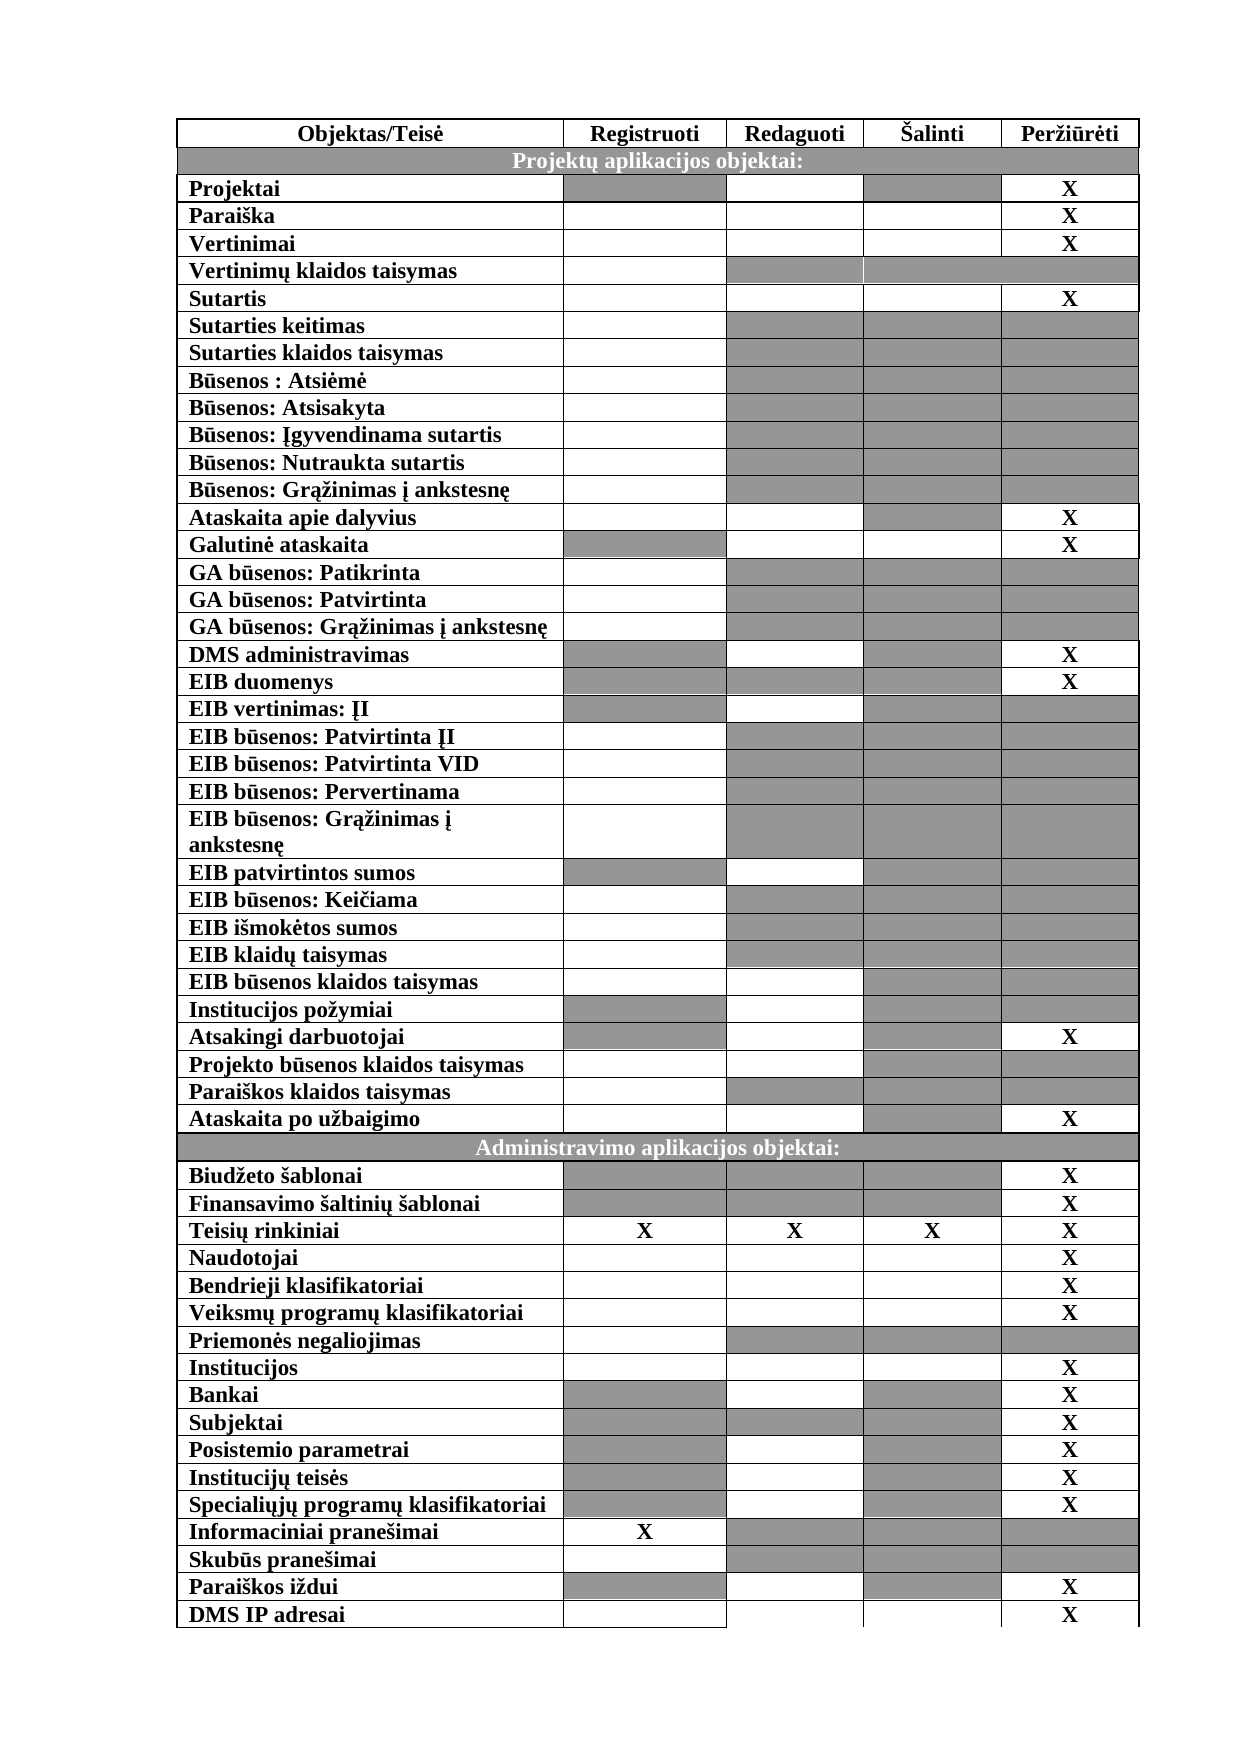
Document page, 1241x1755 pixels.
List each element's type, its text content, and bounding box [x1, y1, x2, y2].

table_cell [1002, 1051, 1138, 1077]
table_cell [564, 613, 726, 640]
table_cell [564, 1464, 726, 1490]
table_cell EIB būsenos: Pervertinama [178, 778, 563, 804]
table_cell X [1002, 230, 1138, 256]
table_cell [864, 613, 1001, 640]
table_cell [727, 339, 863, 366]
table_cell X [727, 1217, 863, 1243]
table_cell X [1002, 1601, 1138, 1627]
table_cell Paraiškos iždui [178, 1573, 563, 1599]
table_cell [727, 1245, 863, 1271]
table_cell [564, 394, 726, 421]
table_cell [727, 1381, 863, 1408]
table_cell X [1002, 203, 1138, 229]
table_cell [727, 422, 863, 448]
table_cell [564, 339, 726, 366]
table_cell X [564, 1519, 726, 1545]
table_cell [564, 723, 726, 749]
table_cell [864, 723, 1001, 749]
table_cell Veiksmų programų klasifikatoriai [178, 1299, 563, 1326]
table_cell X [1002, 1190, 1138, 1216]
table_cell [727, 1601, 863, 1627]
table_cell Bendrieji klasifikatoriai [178, 1272, 563, 1298]
table_cell Priemonės negaliojimas [178, 1327, 563, 1353]
table_cell [727, 1436, 863, 1463]
table_cell [1002, 559, 1138, 585]
table_cell [1002, 996, 1138, 1022]
table_cell Galutinė ataskaita [178, 531, 563, 557]
table_cell [1002, 476, 1138, 503]
table_cell [864, 257, 1001, 283]
table_cell Institucijų teisės [178, 1464, 563, 1490]
table_cell Teisių rinkiniai [178, 1217, 563, 1243]
table_cell EIB duomenys [178, 668, 563, 694]
table_cell [864, 559, 1001, 585]
table_cell [727, 859, 863, 885]
table_cell [864, 1023, 1001, 1049]
table_cell [564, 257, 726, 283]
table_cell X [1002, 1217, 1138, 1243]
table_cell Skubūs pranešimai [178, 1546, 563, 1572]
table_cell [864, 1381, 1001, 1408]
table_cell DMS administravimas [178, 641, 563, 667]
table_cell [727, 723, 863, 749]
table_cell [564, 531, 726, 557]
table_cell [864, 996, 1001, 1022]
table_cell [1002, 422, 1138, 448]
table_cell [864, 1436, 1001, 1463]
table_cell EIB būsenos: Keičiama [178, 886, 563, 913]
table_cell [564, 559, 726, 585]
table_cell DMS IP adresai [178, 1601, 563, 1627]
table_cell [864, 668, 1001, 694]
table_cell GA būsenos: Patikrinta [178, 559, 563, 585]
table_cell [864, 449, 1001, 475]
table_cell [564, 1051, 726, 1077]
table_cell X [1002, 531, 1138, 557]
table_cell X [1002, 668, 1138, 694]
table_cell [564, 1601, 726, 1627]
table_cell [864, 203, 1001, 229]
table_cell [564, 1245, 726, 1271]
table_cell [564, 1354, 726, 1380]
table_cell [864, 641, 1001, 667]
table_cell Informaciniai pranešimai [178, 1519, 563, 1545]
table_cell Institucijos požymiai [178, 996, 563, 1022]
table_cell [1002, 723, 1138, 749]
table_cell X [1002, 1354, 1138, 1380]
table_cell [1002, 969, 1138, 995]
table_cell Būsenos: Įgyvendinama sutartis [178, 422, 563, 448]
table_cell [564, 285, 726, 311]
table_cell EIB vertinimas: ĮI [178, 696, 563, 722]
table_cell [864, 914, 1001, 940]
table_cell [864, 859, 1001, 885]
table_cell [564, 230, 726, 256]
table_cell [727, 394, 863, 421]
table_cell [727, 1327, 863, 1353]
table_cell [864, 1573, 1001, 1599]
table_cell [1002, 696, 1138, 722]
table_cell [864, 1245, 1001, 1271]
table_cell Naudotojai [178, 1245, 563, 1271]
table_header Peržiūrėti [1002, 120, 1138, 147]
table_cell Paraiškos klaidos taisymas [178, 1078, 563, 1104]
table_cell X [1002, 175, 1138, 201]
table_cell Būsenos: Grąžinimas į ankstesnę [178, 476, 563, 503]
table_cell [727, 449, 863, 475]
table_cell [1001, 257, 1138, 283]
table_cell [727, 1272, 863, 1298]
table_cell Ataskaita po užbaigimo [178, 1105, 563, 1132]
table_cell [564, 1436, 726, 1463]
table_cell [864, 1519, 1001, 1545]
table_cell X [1002, 1409, 1138, 1435]
table_cell Biudžeto šablonai [178, 1162, 563, 1189]
table_cell [1002, 586, 1138, 612]
table_cell [727, 778, 863, 804]
table_cell Vertinimų klaidos taisymas [178, 257, 563, 283]
table_cell [727, 504, 863, 530]
table_cell [727, 1409, 863, 1435]
table_cell [564, 422, 726, 448]
table_cell [564, 996, 726, 1022]
table_cell [727, 285, 863, 311]
table_cell [864, 750, 1001, 777]
table_cell [864, 1354, 1001, 1380]
table_cell [864, 285, 1001, 311]
table_cell [564, 805, 726, 858]
table_cell EIB patvirtintos sumos [178, 859, 563, 885]
table_cell Būsenos: Atsisakyta [178, 394, 563, 421]
table_cell Institucijos [178, 1354, 563, 1380]
table_cell [864, 1464, 1001, 1490]
table_cell [1002, 750, 1138, 777]
table_cell [564, 1023, 726, 1049]
table_cell [864, 941, 1001, 967]
table_cell [864, 969, 1001, 995]
table_cell [864, 312, 1001, 338]
table_cell [1002, 367, 1138, 393]
table_cell [864, 175, 1001, 201]
table_cell Atsakingi darbuotojai [178, 1023, 563, 1049]
table_cell Ataskaita apie dalyvius [178, 504, 563, 530]
table_cell X [1002, 504, 1138, 530]
table_cell [564, 1573, 726, 1599]
table_cell [564, 668, 726, 694]
table_cell [564, 750, 726, 777]
table_cell [864, 886, 1001, 913]
table_cell [564, 1190, 726, 1216]
table_cell [564, 1299, 726, 1326]
table_cell X [564, 1217, 726, 1243]
table_cell [727, 1023, 863, 1049]
table_cell [727, 1519, 863, 1545]
table_cell [864, 531, 1001, 557]
table_cell [864, 422, 1001, 448]
table_cell EIB būsenos klaidos taisymas [178, 969, 563, 995]
table_cell [1002, 941, 1138, 967]
table_cell Paraiška [178, 203, 563, 229]
table_cell [727, 696, 863, 722]
table_cell Projektai [178, 175, 563, 201]
table_header Redaguoti [727, 120, 863, 147]
table_cell [564, 641, 726, 667]
table_cell [727, 613, 863, 640]
table_cell [727, 1078, 863, 1104]
table_cell [864, 1601, 1001, 1627]
table_cell [864, 476, 1001, 503]
table_cell [1002, 394, 1138, 421]
table_cell Finansavimo šaltinių šablonai [178, 1190, 563, 1216]
table_cell Vertinimai [178, 230, 563, 256]
table_cell [1002, 914, 1138, 940]
table_cell [864, 696, 1001, 722]
table_cell EIB būsenos: Patvirtinta VID [178, 750, 563, 777]
table_cell GA būsenos: Grąžinimas į ankstesnę [178, 613, 563, 640]
table_cell [564, 504, 726, 530]
table_cell [864, 1078, 1001, 1104]
table_cell [727, 1051, 863, 1077]
table_cell [864, 504, 1001, 530]
table_cell Projekto būsenos klaidos taisymas [178, 1051, 563, 1077]
table_cell [727, 367, 863, 393]
table_cell X [1002, 1436, 1138, 1463]
table_cell [1002, 886, 1138, 913]
table_cell [1002, 613, 1138, 640]
table_cell X [1002, 1023, 1138, 1049]
table_cell [564, 586, 726, 612]
table_cell X [1002, 1381, 1138, 1408]
table_cell [564, 203, 726, 229]
table_cell [1002, 312, 1138, 338]
table_cell [564, 886, 726, 913]
table_cell [864, 586, 1001, 612]
table_cell [864, 367, 1001, 393]
table_cell EIB klaidų taisymas [178, 941, 563, 967]
table_cell [727, 996, 863, 1022]
table_cell [864, 1546, 1001, 1572]
table_cell Būsenos : Atsiėmė [178, 367, 563, 393]
table_cell [727, 312, 863, 338]
table_header Registruoti [564, 120, 726, 147]
table_header Objektas/Teisė [178, 120, 563, 147]
table_cell X [1002, 1245, 1138, 1271]
table_cell [564, 1105, 726, 1132]
table_cell [564, 778, 726, 804]
table_cell X [864, 1217, 1001, 1243]
table_cell EIB būsenos: Patvirtinta ĮI [178, 723, 563, 749]
table_cell [564, 859, 726, 885]
table_cell Projektų aplikacijos objektai: [178, 148, 1138, 174]
table_cell [727, 1546, 863, 1572]
table_cell [1002, 1519, 1138, 1545]
table_cell [727, 1105, 863, 1132]
table_cell [564, 696, 726, 722]
table_cell Sutarties klaidos taisymas [178, 339, 563, 366]
table_cell X [1002, 1299, 1138, 1326]
table_cell X [1002, 285, 1138, 311]
table_cell [727, 230, 863, 256]
table_cell [864, 394, 1001, 421]
table_cell X [1002, 1573, 1138, 1599]
table_cell [727, 805, 863, 858]
table_cell [1002, 1327, 1138, 1353]
table_cell [864, 1272, 1001, 1298]
table_cell [727, 586, 863, 612]
table_cell [1002, 859, 1138, 885]
table_cell X [1002, 1491, 1138, 1517]
table_cell [727, 914, 863, 940]
table_cell [564, 1491, 726, 1517]
table_cell X [1002, 1162, 1138, 1189]
table_cell [727, 531, 863, 557]
table_cell [727, 886, 863, 913]
table_cell EIB išmokėtos sumos [178, 914, 563, 940]
table_cell [864, 1409, 1001, 1435]
table_cell [1002, 805, 1138, 858]
table_cell [727, 1491, 863, 1517]
table_cell X [1002, 1105, 1138, 1132]
table_cell [727, 1464, 863, 1490]
table_cell Subjektai [178, 1409, 563, 1435]
table_cell [564, 1272, 726, 1298]
table_cell [727, 641, 863, 667]
table_header Šalinti [864, 120, 1001, 147]
table_cell [564, 449, 726, 475]
table_cell [727, 175, 863, 201]
table_cell [727, 941, 863, 967]
table_cell [864, 1327, 1001, 1353]
table_cell [564, 1327, 726, 1353]
table_cell [1002, 1546, 1138, 1572]
table_cell [727, 1190, 863, 1216]
table_cell [864, 1051, 1001, 1077]
table_cell [864, 339, 1001, 366]
table_cell [864, 1105, 1001, 1132]
table_cell [564, 367, 726, 393]
table_cell [864, 1190, 1001, 1216]
table_cell [564, 969, 726, 995]
table_cell [564, 1381, 726, 1408]
table_cell [564, 941, 726, 967]
table_cell X [1002, 1464, 1138, 1490]
table_cell [1002, 449, 1138, 475]
table_cell [564, 1162, 726, 1189]
table_cell [564, 1546, 726, 1572]
table_cell [727, 559, 863, 585]
table_cell [1002, 339, 1138, 366]
table_cell Būsenos: Nutraukta sutartis [178, 449, 563, 475]
table_cell X [1002, 641, 1138, 667]
table_cell [1002, 1078, 1138, 1104]
table_cell [727, 1573, 863, 1599]
table_cell Sutartis [178, 285, 563, 311]
table_cell Administravimo aplikacijos objektai: [178, 1134, 1138, 1160]
table_cell GA būsenos: Patvirtinta [178, 586, 563, 612]
table_cell [864, 1299, 1001, 1326]
table_cell [864, 805, 1001, 858]
table_cell [564, 1409, 726, 1435]
table_cell [727, 476, 863, 503]
table_cell Bankai [178, 1381, 563, 1408]
table_cell Sutarties keitimas [178, 312, 563, 338]
table_cell [727, 750, 863, 777]
table_cell [564, 476, 726, 503]
table_cell [727, 203, 863, 229]
table_cell [727, 257, 863, 283]
table_cell X [1002, 1272, 1138, 1298]
table_cell [727, 1354, 863, 1380]
table_cell EIB būsenos: Grąžinimas į ankstesnę [178, 805, 563, 858]
table_cell [1002, 778, 1138, 804]
table_cell [864, 1491, 1001, 1517]
table_cell [727, 1299, 863, 1326]
table_cell Posistemio parametrai [178, 1436, 563, 1463]
table_cell [864, 1162, 1001, 1189]
table_cell [564, 914, 726, 940]
table_cell [564, 175, 726, 201]
table_cell [564, 312, 726, 338]
table_cell [727, 969, 863, 995]
table_cell [864, 230, 1001, 256]
table_cell [564, 1078, 726, 1104]
table_cell [727, 668, 863, 694]
table_cell Specialiųjų programų klasifikatoriai [178, 1491, 563, 1517]
table_cell [727, 1162, 863, 1189]
table_cell [864, 778, 1001, 804]
